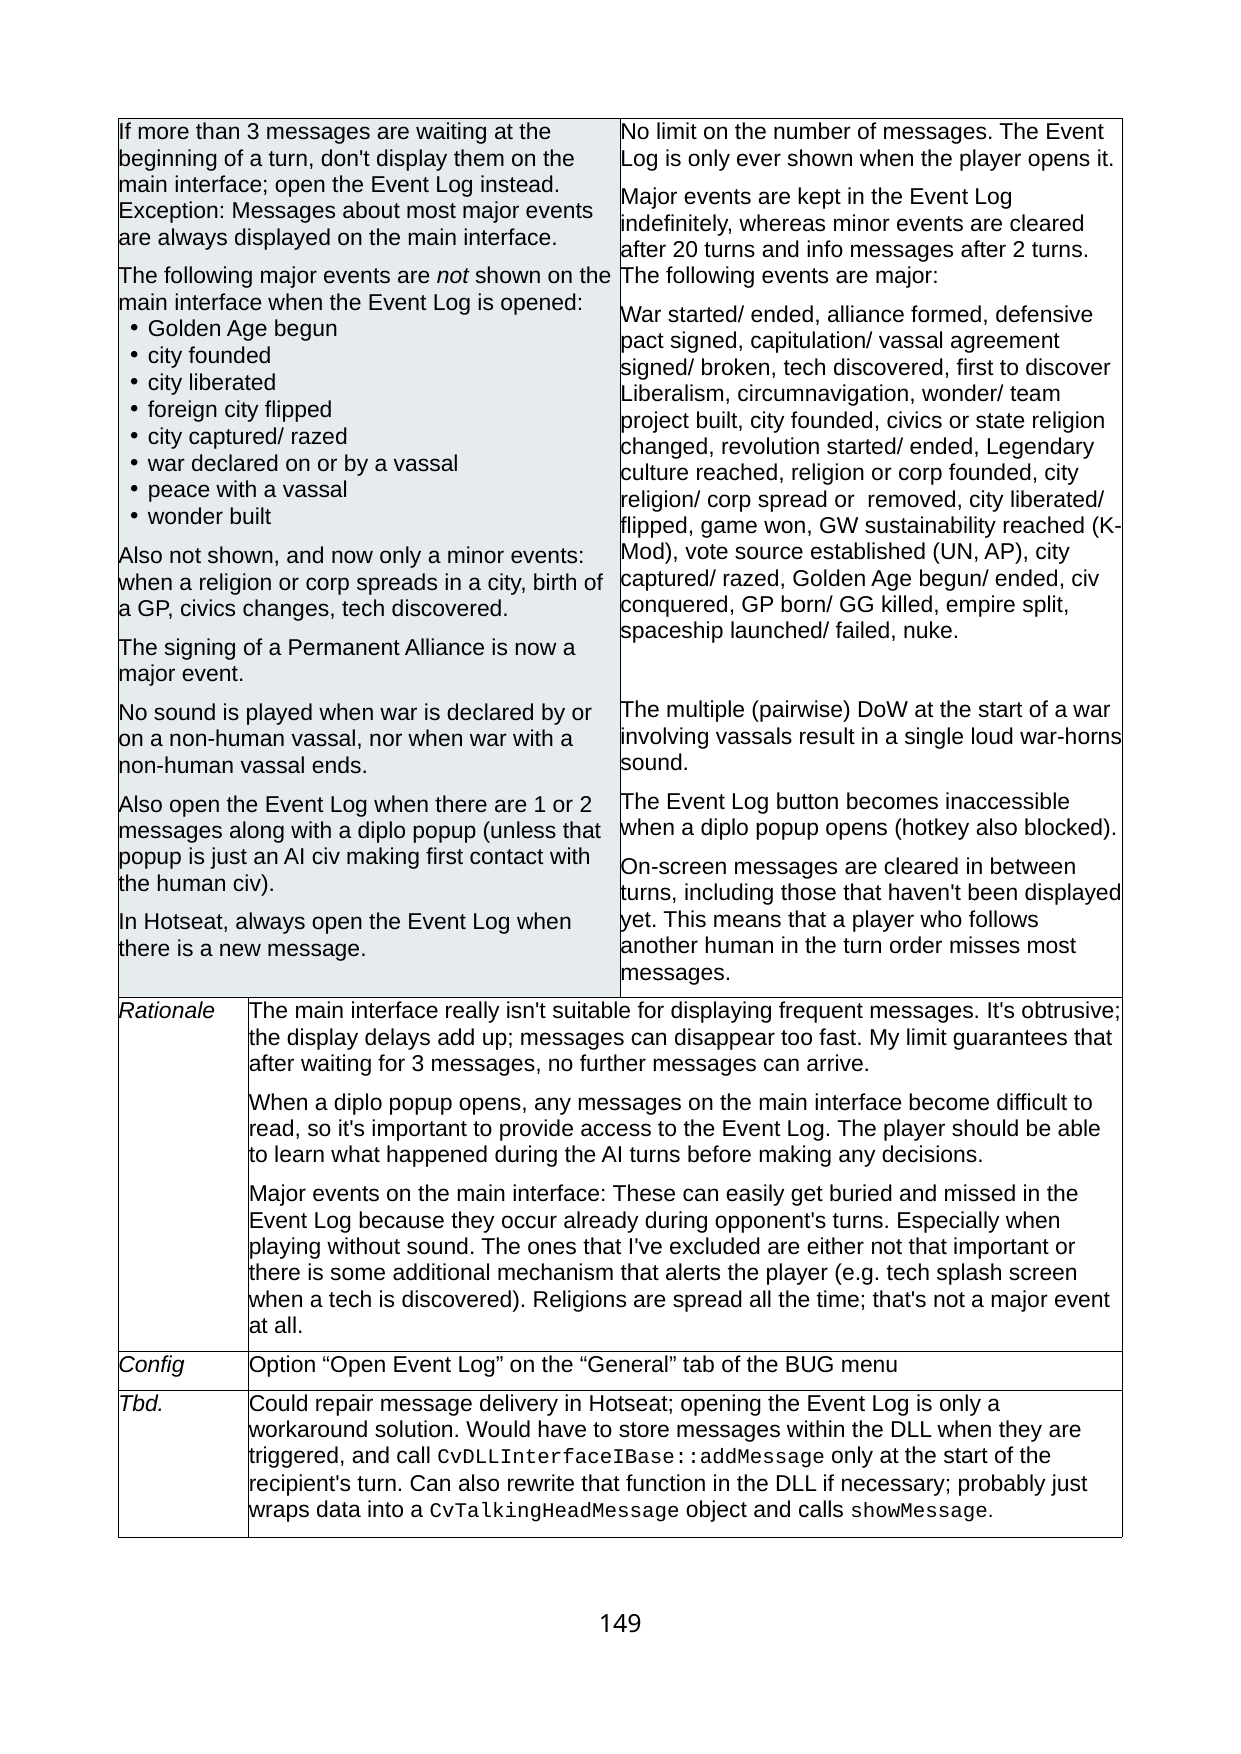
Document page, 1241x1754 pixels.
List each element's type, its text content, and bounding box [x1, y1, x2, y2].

table_cell Rationale [119, 998, 248, 1351]
table_cell Tbd. [119, 1391, 248, 1537]
table_cell Could repair message delivery in Hotseat; opening the Event Log is only a workaround solution. Would have to store messages within the DLL when they are triggered, and call CvDLLInterfaceIBase::addMessage only at the start of the recipient's turn. Can also rewrite that function in the DLL if necessary; probably just wraps data into a CvTalkingHeadMessage object and calls showMessage. [249, 1391, 1122, 1537]
table_cell No limit on the number of messages. The Event Log is only ever shown when the player opens it. Major events are kept in the Event Log indefinitely, whereas minor events are cleared after 20 turns and info messages after 2 turns. The following events are major: War started/ ended, alliance formed, defensive pact signed, capitulation/ vassal agreement signed/ broken, tech discovered, first to discover Liberalism, circumnavigation, wonder/ team project built, city founded, civics or state religion changed, revolution started/ ended, Legendary culture reached, religion or corp founded, city religion/ corp spread or removed, city liberated/ flipped, game won, GW sustainability reached (K-Mod), vote source established (UN, AP), city captured/ razed, Golden Age begun/ ended, civ conquered, GP born/ GG killed, empire split, spaceship launched/ failed, nuke. The multiple (pairwise) DoW at the start of a war involving vassals result in a single loud war-horns sound. The Event Log button becomes inaccessible when a diplo popup opens (hotkey also blocked). On-screen messages are cleared in between turns, including those that haven't been displayed yet. This means that a player who follows another human in the turn order misses most messages. [621, 119, 1122, 997]
table_cell The main interface really isn't suitable for displaying frequent messages. It's obtrusive; the display delays add up; messages can disappear too fast. My limit guarantees that after waiting for 3 messages, no further messages can arrive. When a diplo popup opens, any messages on the main interface become difficult to read, so it's important to provide access to the Event Log. The player should be able to learn what happened during the AI turns before making any decisions. Major events on the main interface: These can easily get buried and missed in the Event Log because they occur already during opponent's turns. Especially when playing without sound. The ones that I've excluded are either not that important or there is some additional mechanism that alerts the player (e.g. tech splash screen when a tech is discovered). Religions are spread all the time; that's not a major event at all. [249, 998, 1122, 1351]
table_cell If more than 3 messages are waiting at the beginning of a turn, don't display them on the main interface; open the Event Log instead. Exception: Messages about most major events are always displayed on the main interface. The following major events are not shown on the main interface when the Event Log is opened: Golden Age begun city founded city liberated foreign city flipped city captured/ razed war declared on or by a vassal peace with a vassal wonder built Also not shown, and now only a minor events: when a religion or corp spreads in a city, birth of a GP, civics changes, tech discovered. The signing of a Permanent Alliance is now a major event. No sound is played when war is declared by or on a non-human vassal, nor when war with a non-human vassal ends. Also open the Event Log when there are 1 or 2 messages along with a diplo popup (unless that popup is just an AI civ making first contact with the human civ). In Hotseat, always open the Event Log when there is a new message. [119, 119, 620, 997]
table_cell Option “Open Event Log” on the “General” tab of the BUG menu [249, 1352, 1122, 1389]
table_cell Config [119, 1352, 248, 1389]
